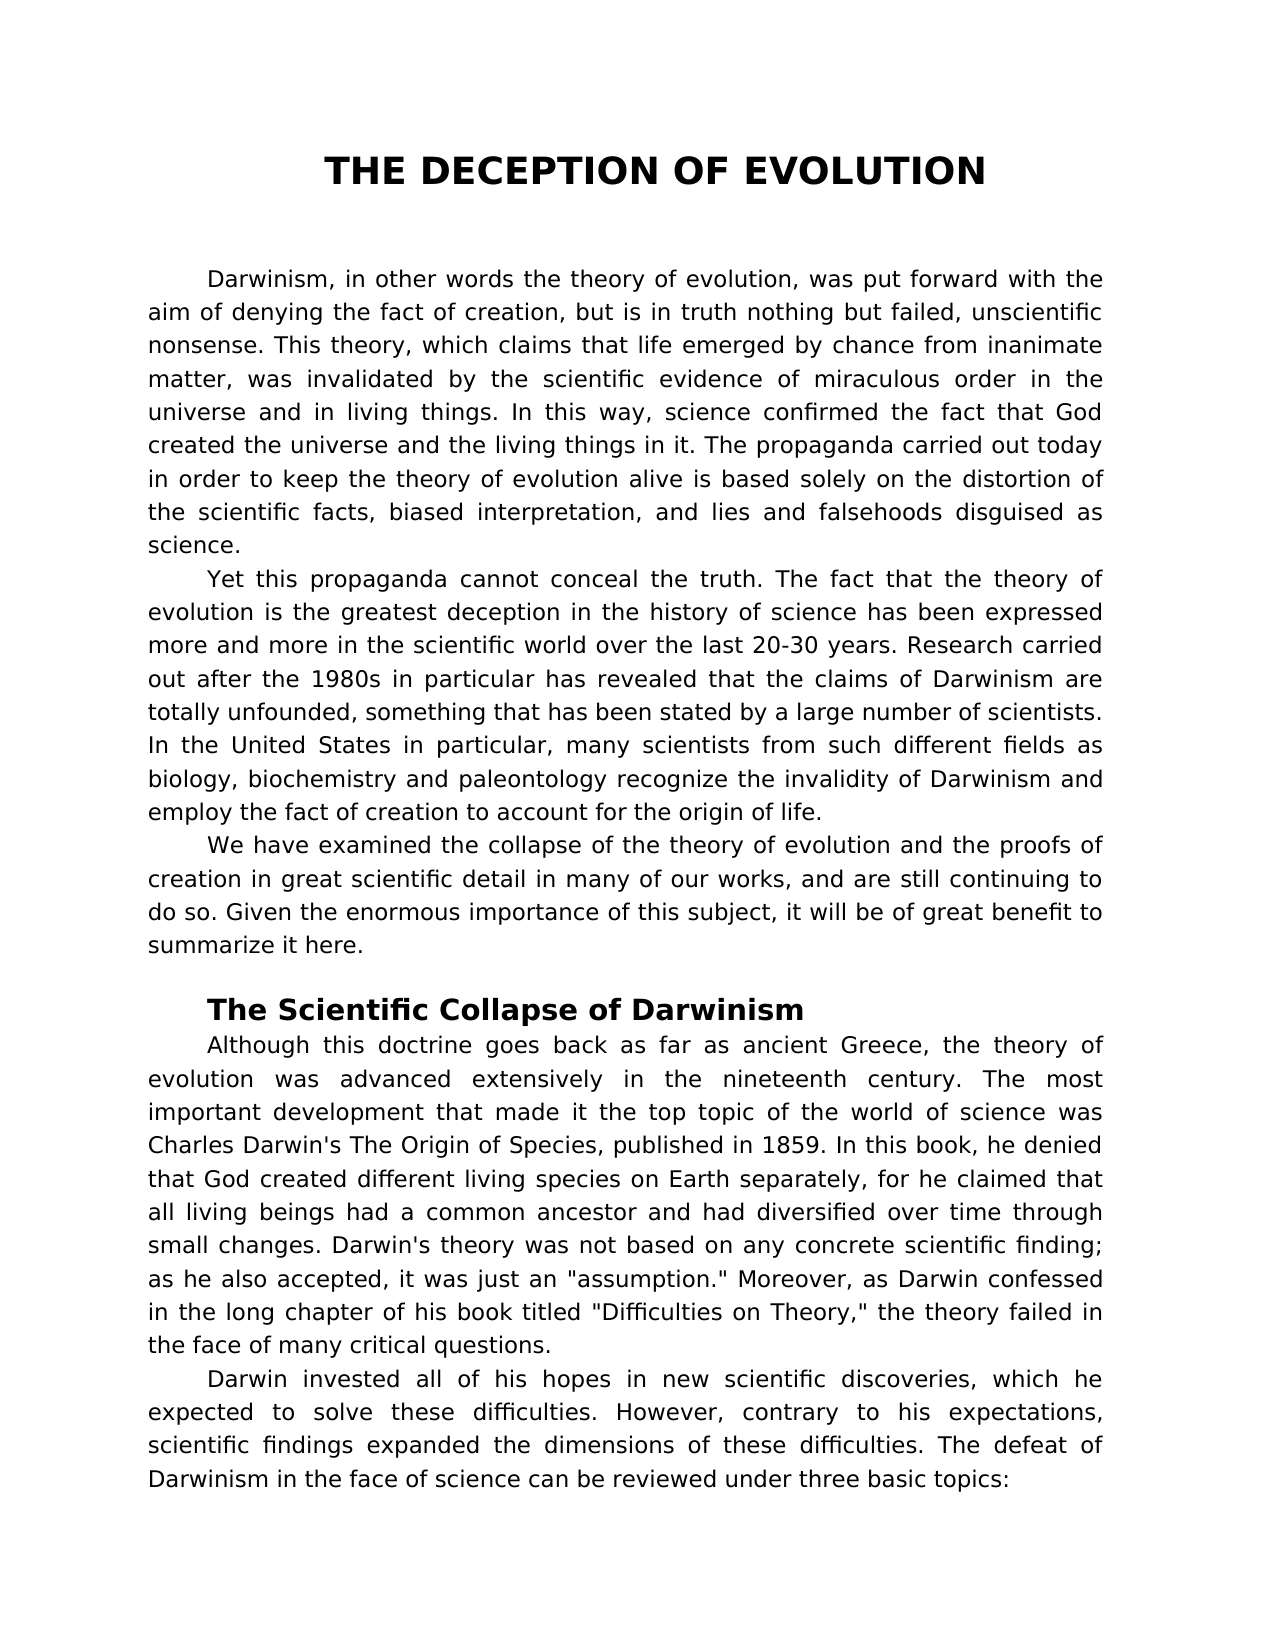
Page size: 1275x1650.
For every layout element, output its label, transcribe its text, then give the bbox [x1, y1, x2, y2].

text We have examined the collapse of the theory of evolution and the proofs of creation in great scientific detail in many of our works, and are still continuing to do so. Given the enormous importance of this subject, it will be of great benefit to summarize it here. [148, 827, 1104, 960]
text Yet this propaganda cannot conceal the truth. The fact that the theory of evolution is the greatest deception in the history of science has been expressed more and more in the scientific world over the last 20-30 years. Research carried out after the 1980s in particular has revealed that the claims of Darwinism are totally unfounded, something that has been stated by a large number of scientists. In the United States in particular, many scientists from such different fields as biology, biochemistry and paleontology recognize the invalidity of Darwinism and employ the fact of creation to account for the origin of life. [148, 560, 1104, 827]
text Although this doctrine goes back as far as ancient Greece, the theory of evolution was advanced extensively in the nineteenth century. The most important development that made it the top topic of the world of science was Charles Darwin's The Origin of Species, published in 1859. In this book, he denied that God created different living species on Earth separately, for he claimed that all living beings had a common ancestor and had diversified over time through small changes. Darwin's theory was not based on any concrete scientific finding; as he also accepted, it was just an "assumption." Moreover, as Darwin confessed in the long chapter of his book titled "Difficulties on Theory," the theory failed in the face of many critical questions. [148, 1027, 1104, 1360]
text The Scientific Collapse of Darwinism [148, 994, 1104, 1027]
text The DeceptIon of EvolutIon [148, 150, 1104, 194]
text Darwinism, in other words the theory of evolution, was put forward with the aim of denying the fact of creation, but is in truth nothing but failed, unscientific nonsense. This theory, which claims that life emerged by chance from inanimate matter, was invalidated by the scientific evidence of miraculous order in the universe and in living things. In this way, science confirmed the fact that God created the universe and the living things in it. The propaganda carried out today in order to keep the theory of evolution alive is based solely on the distortion of the scientific facts, biased interpretation, and lies and falsehoods disguised as science. [148, 260, 1104, 560]
text Darwin invested all of his hopes in new scientific discoveries, which he expected to solve these difficulties. However, contrary to his expectations, scientific findings expanded the dimensions of these difficulties. The defeat of Darwinism in the face of science can be reviewed under three basic topics: [148, 1360, 1104, 1494]
